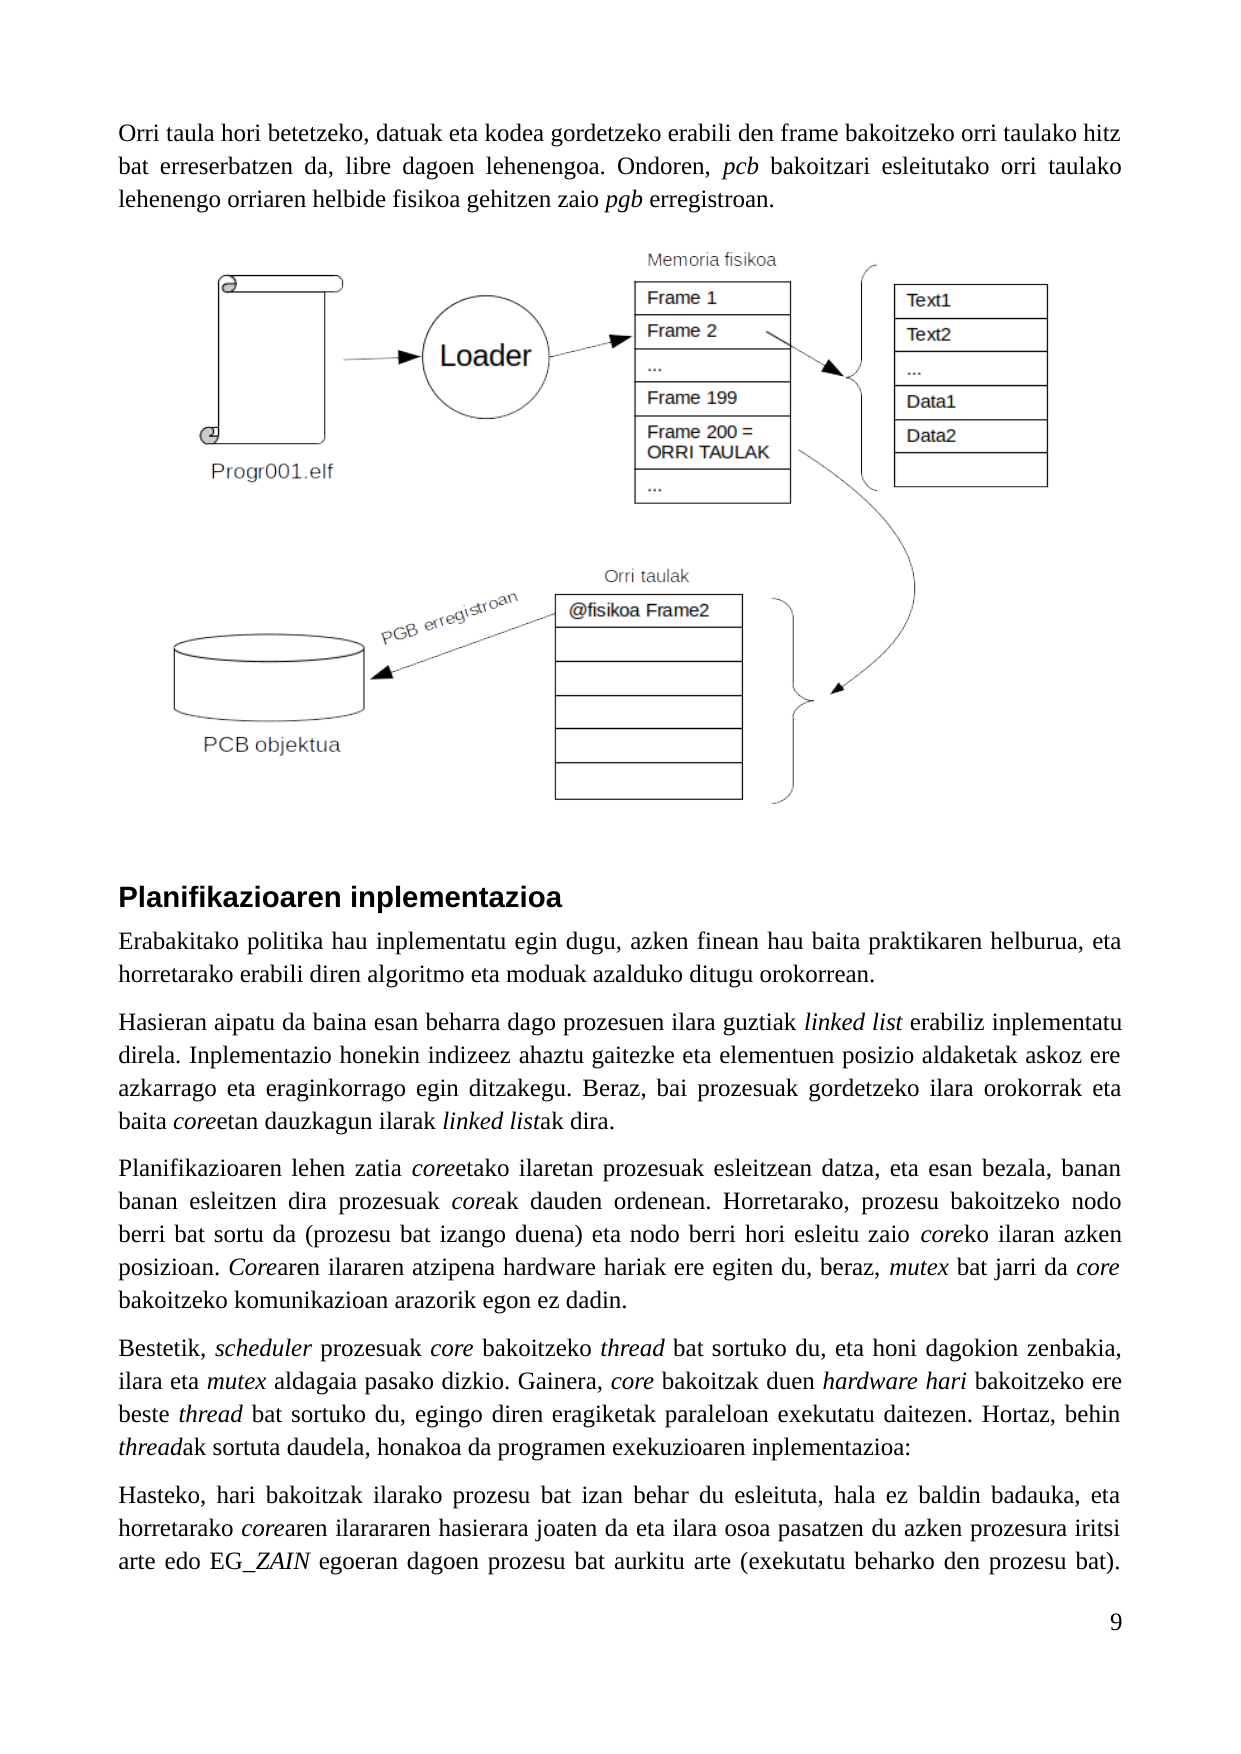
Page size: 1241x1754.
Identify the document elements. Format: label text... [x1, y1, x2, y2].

text Hasieran aipatu da baina esan beharra dago prozesuen ilara guztiak linked list erabiliz inplementatu direla. Inplementazio honekin indizeez ahaztu gaitezke eta elementuen posizio aldaketak askoz ere azkarrago eta eraginkorrago egin ditzakegu. Beraz, bai prozesuak gordetzeko ilara orokorrak eta baita coreetan dauzkagun ilarak linked listak dira. [118, 1007, 1122, 1134]
picture [170, 238, 1060, 310]
text Planifikazioaren lehen zatia coreetako ilaretan prozesuak esleitzean datza, eta esan bezala, banan banan esleitzen dira prozesuak coreak dauden ordenean. Horretarako, prozesu bakoitzeko nodo berri bat sortu da (prozesu bat izango duena) eta nodo berri hori esleitu zaio coreko ilaran azken posizioan. Corearen ilararen atzipena hardware hariak ere egiten du, beraz, mutex bat jarri da core bakoitzeko komunikazioan arazorik egon ez dadin. [118, 1153, 1122, 1314]
text Hasteko, hari bakoitzak ilarako prozesu bat izan behar du esleituta, hala ez baldin badauka, eta horretarako corearen ilarararen hasierara joaten da eta ilara osoa pasatzen du azken prozesura iritsi arte edo EG_ZAIN egoeran dagoen prozesu bat aurkitu arte (exekutatu beharko den prozesu bat). [118, 1480, 1122, 1574]
text Bestetik, scheduler prozesuak core bakoitzeko thread bat sortuko du, eta honi dagokion zenbakia, ilara eta mutex aldagaia pasako dizkio. Gainera, core bakoitzak duen hardware hari bakoitzeko ere beste thread bat sortuko du, egingo diren eragiketak paraleloan exekutatu daitezen. Hortaz, behin threadak sortuta daudela, honakoa da programen exekuzioaren inplementazioa: [118, 1333, 1122, 1461]
text Erabakitako politika hau inplementatu egin dugu, azken finean hau baita praktikaren helburua, eta horretarako erabili diren algoritmo eta moduak azalduko ditugu orokorrean. [118, 926, 1122, 988]
subtitle Planifikazioaren inplementazioa [118, 880, 1122, 913]
text Orri taula hori betetzeko, datuak eta kodea gordetzeko erabili den frame bakoitzeko orri taulako hitz bat erreserbatzen da, libre dagoen lehenengoa. Ondoren, pcb bakoitzari esleitutako orri taulako lehenengo orriaren helbide fisikoa gehitzen zaio pgb erregistroan. [118, 118, 1122, 213]
